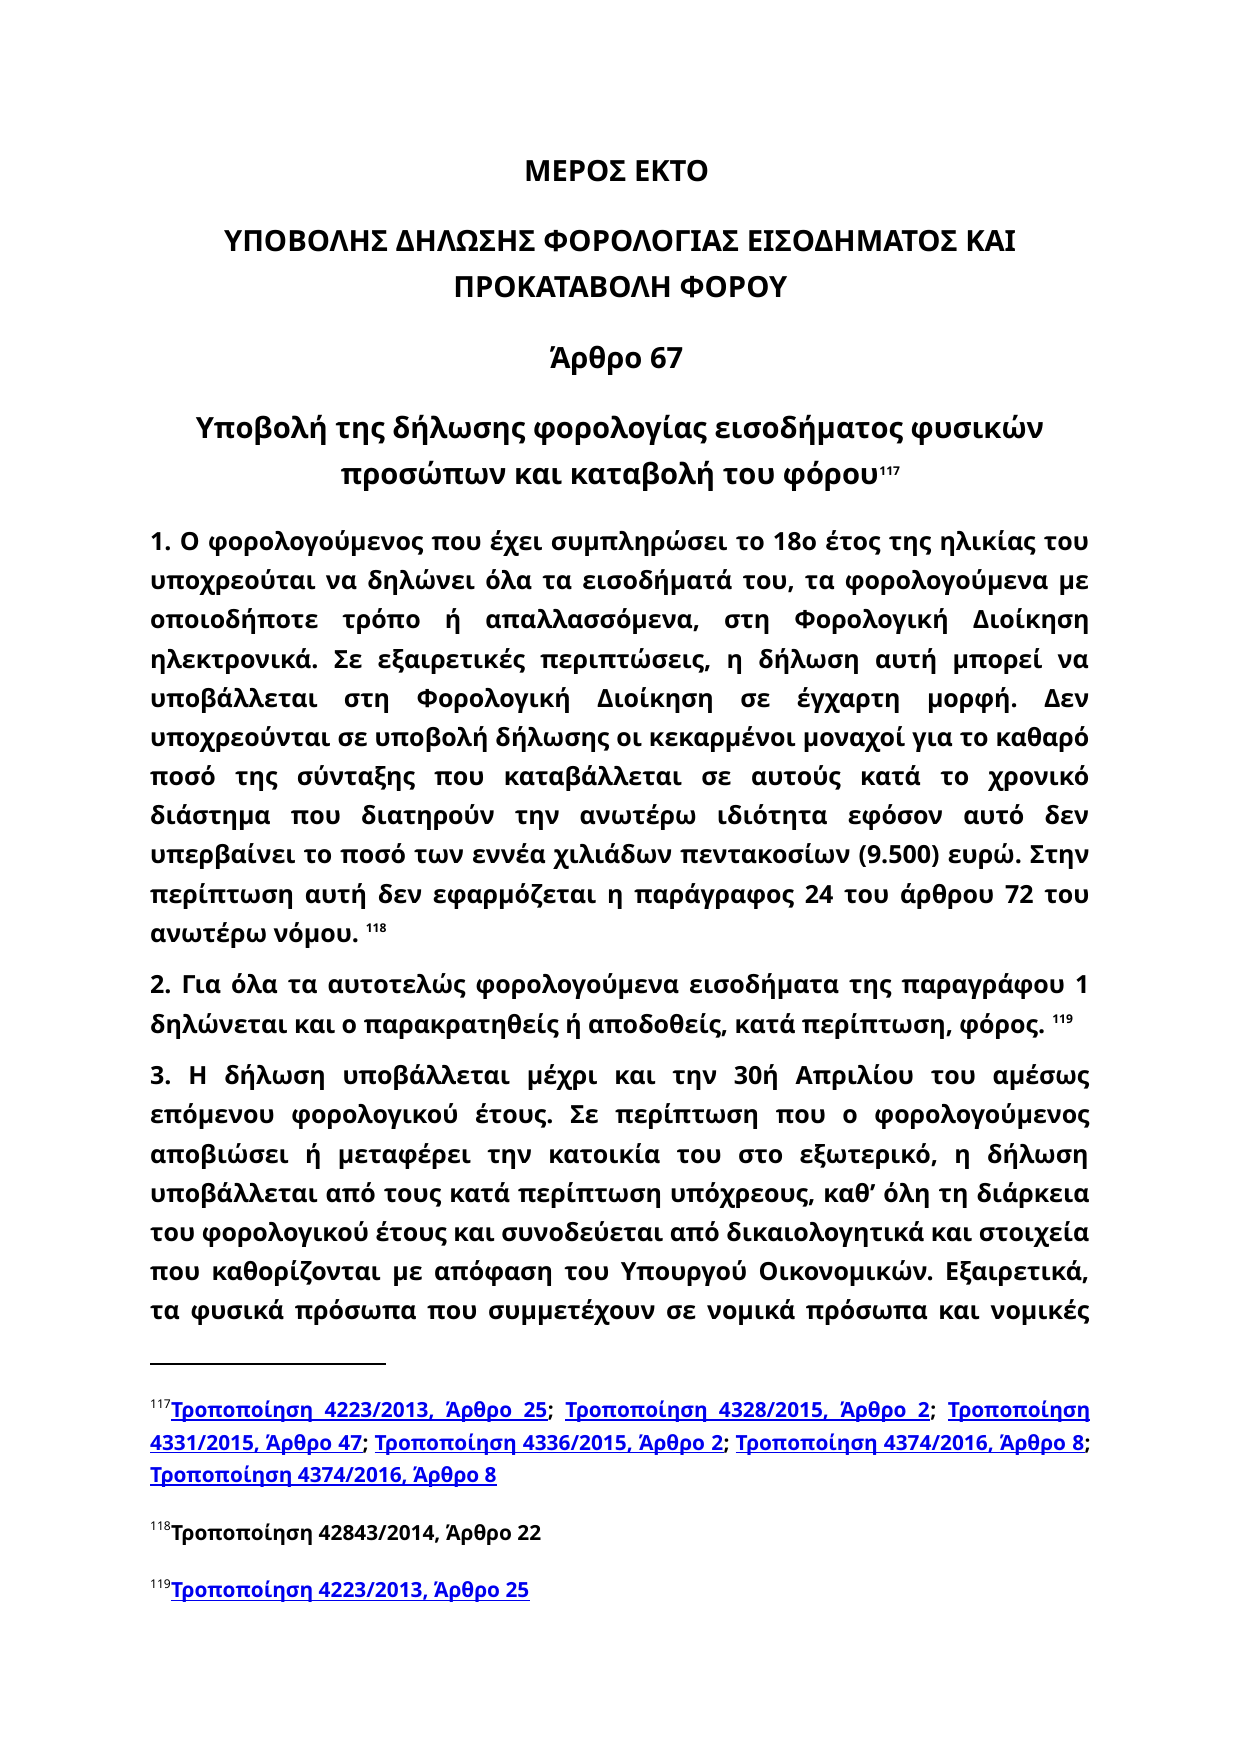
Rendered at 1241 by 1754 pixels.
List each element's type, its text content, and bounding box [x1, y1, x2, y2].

subtitle Υποβολή της δήλωσης φορολογίας εισοδήματος φυσικών προσώπων και καταβολή του φόρου [150, 407, 1090, 493]
subtitle Άρθρο 67 [150, 337, 1090, 377]
text 3. Η δήλωση υποβάλλεται μέχρι και την 30ή Απριλίου του αμέσως επόμενου φορολογικού έτους. Σε περίπτωση που ο φορολογούμενος αποβιώσει ή μεταφέρει την κατοικία του στο εξωτερικό, η δήλωση υποβάλλεται από τους κατά περίπτωση υπόχρεους, καθ’ όλη τη διάρκεια του φορολογικού έτους και συνοδεύεται από δικαιολογητικά και στοιχεία που καθορίζονται με απόφαση του Υπουργού Οικονομικών. Εξαιρετικά, τα φυσικά πρόσωπα που συμμετέχουν σε νομικά πρόσωπα και νομικές [150, 1058, 1090, 1327]
text Τροποποίηση 42843/2014, Άρθρο 22 [150, 1518, 1090, 1546]
text 2. Για όλα τα αυτοτελώς φορολογούμενα εισοδήματα της παραγράφου 1 δηλώνεται και ο παρακρατηθείς ή αποδοθείς, κατά περίπτωση, φόρος. [150, 967, 1090, 1040]
text Τροποποίηση 4223/2013, Άρθρο 25; Τροποποίηση 4328/2015, Άρθρο 2; Τροποποίηση 4331/2015, Άρθρο 47; Τροποποίηση 4336/2015, Άρθρο 2; Τροποποίηση 4374/2016, Άρθρο 8; Τροποποίηση 4374/2016, Άρθρο 8 [150, 1395, 1090, 1489]
subtitle ΜΕΡΟΣ ΕΚΤΟ [150, 150, 1090, 190]
text Τροποποίηση 4223/2013, Άρθρο 25 [150, 1576, 1090, 1604]
text 1. Ο φορολογούμενος που έχει συμπληρώσει το 18ο έτος της ηλικίας του υποχρεούται να δηλώνει όλα τα εισοδήματά του, τα φορολογούμενα με οποιοδήποτε τρόπο ή απαλλασσόμενα, στη Φορολογική Διοίκηση ηλεκτρονικά. Σε εξαιρετικές περιπτώσεις, η δήλωση αυτή μπορεί να υποβάλλεται στη Φορολογική Διοίκηση σε έγχαρτη μορφή. Δεν υποχρεούνται σε υποβολή δήλωσης οι κεκαρμένοι μοναχοί για το καθαρό ποσό της σύνταξης που καταβάλλεται σε αυτούς κατά το χρονικό διάστημα που διατηρούν την ανωτέρω ιδιότητα εφόσον αυτό δεν υπερβαίνει το ποσό των εννέα χιλιάδων πεντακοσίων (9.500) ευρώ. Στην περίπτωση αυτή δεν εφαρμόζεται η παράγραφος 24 του άρθρου 72 του ανωτέρω νόμου. [150, 524, 1090, 949]
subtitle ΥΠΟΒΟΛΗΣ ΔΗΛΩΣΗΣ ΦΟΡΟΛΟΓΙΑΣ ΕΙΣΟΔΗΜΑΤΟΣ ΚΑΙ ΠΡΟΚΑΤΑΒΟΛΗ ΦΟΡΟΥ [150, 221, 1090, 306]
